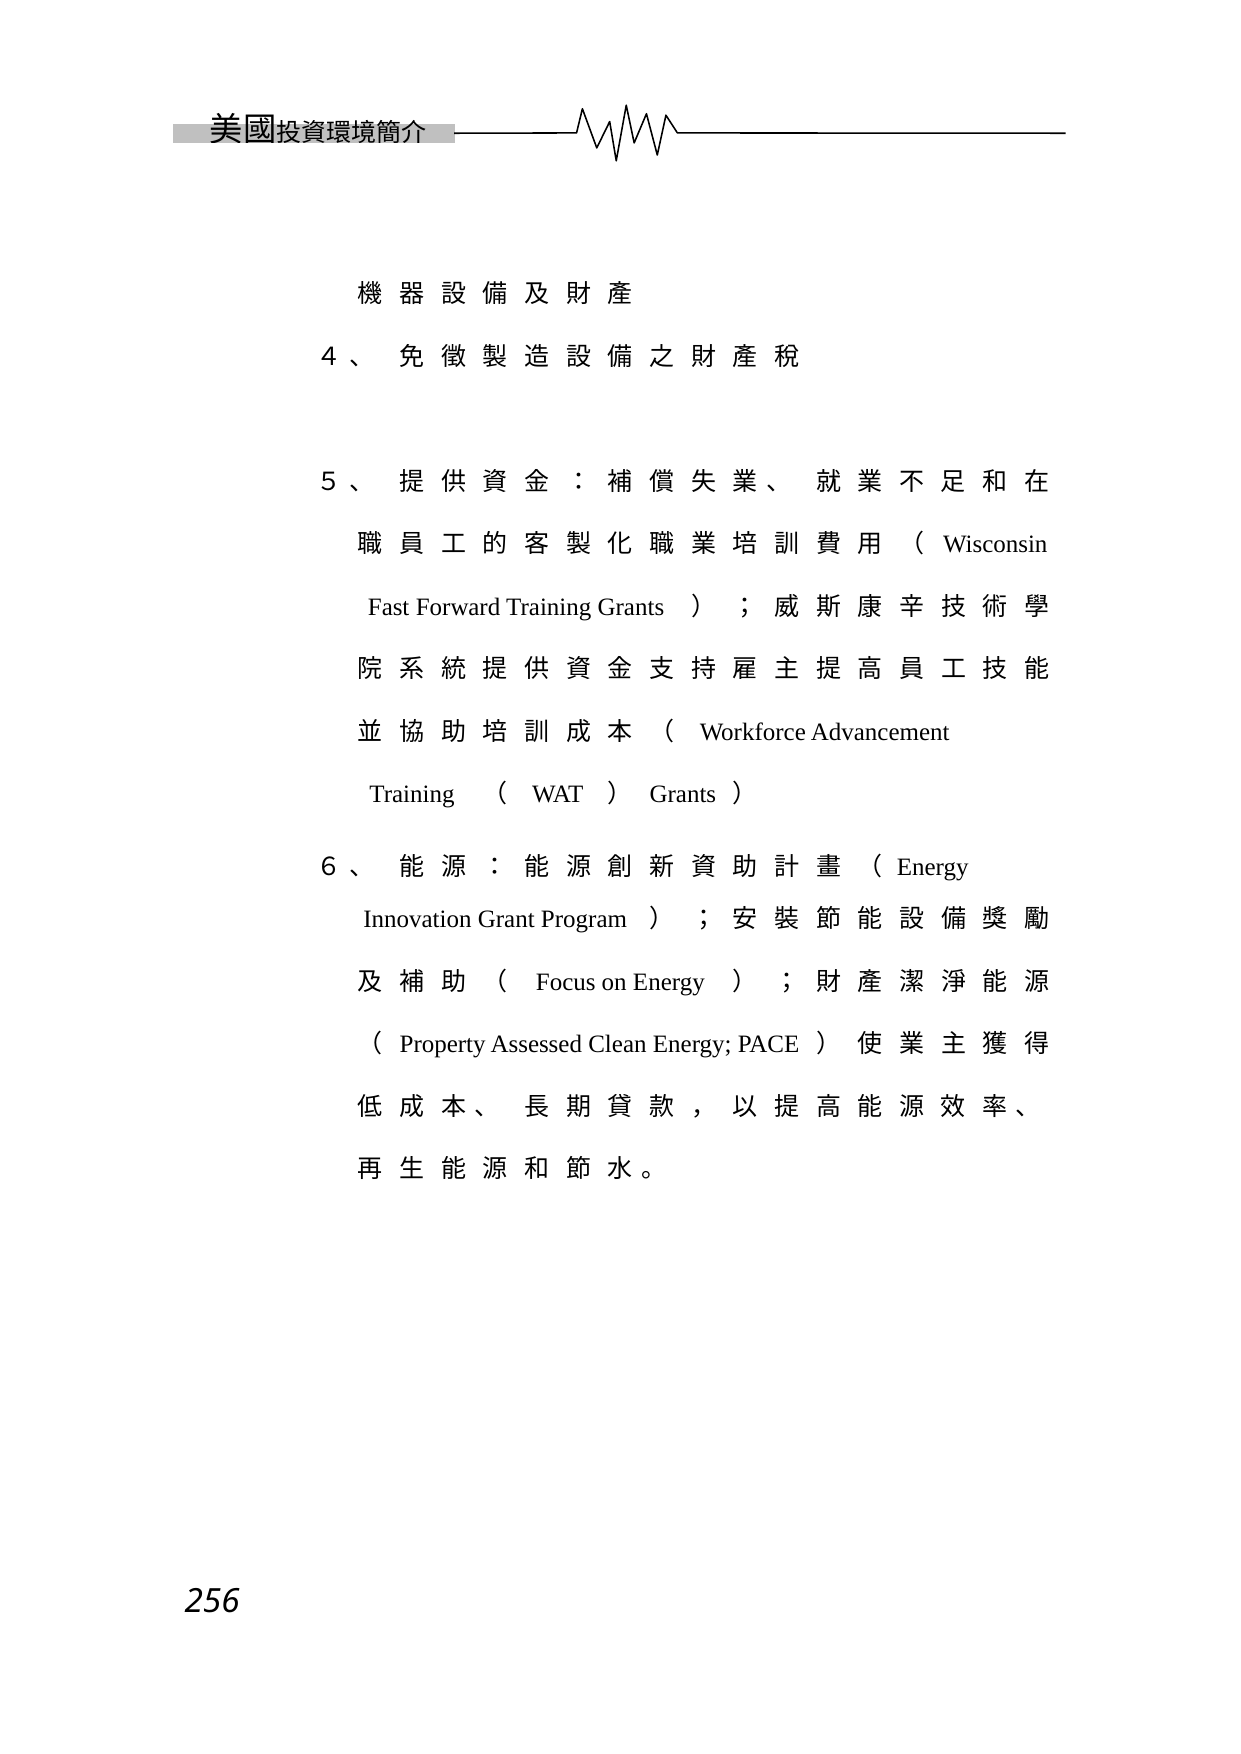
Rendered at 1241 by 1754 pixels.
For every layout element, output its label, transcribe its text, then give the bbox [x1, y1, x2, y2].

text 機器設備及財產 [281, 250, 1058, 313]
text ６、能源：能源創新資助計畫（Energy Innovation Grant Program）；安裝節能設備獎勵及補助（Focus on Energy）；財產潔淨能源（Property Assessed Clean Energy; PACE）使業主獲得低成本、長期貸款，以提高能源效率、再生能源和節水。 [281, 813, 1058, 1188]
text ５、提供資金：補償失業、就業不足和在職員工的客製化職業培訓費用（Wisconsin Fast Forward Training Grants）；威斯康辛技術學院系統提供資金支持雇主提高員工技能並協助培訓成本（Workforce Advancement Training（WAT）Grants） [281, 438, 1058, 813]
text ４、免徵製造設備之財產稅 [281, 313, 1058, 375]
